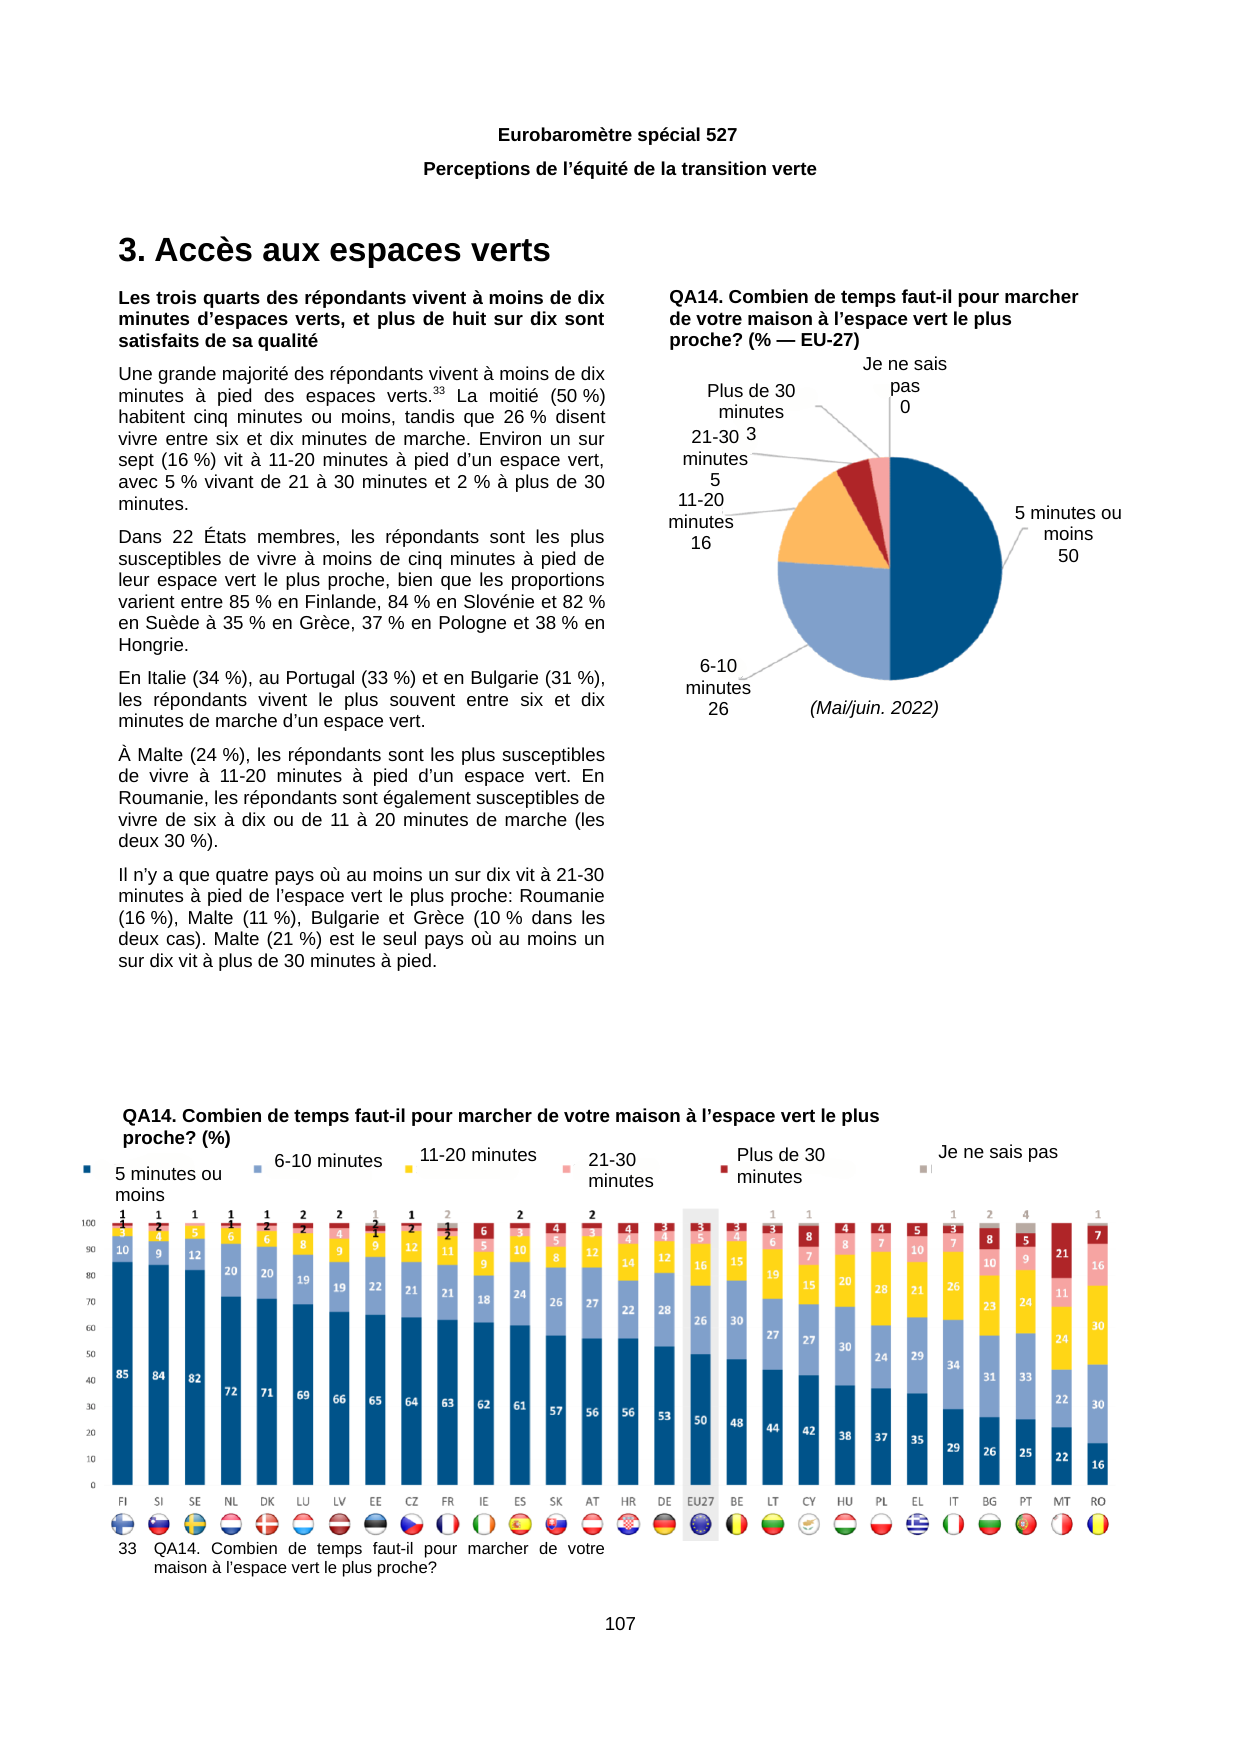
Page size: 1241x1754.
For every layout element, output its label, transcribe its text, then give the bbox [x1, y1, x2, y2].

picture [722, 384, 1029, 682]
subtitle 3. Accès aux espaces verts [118, 229, 605, 268]
text À Malte (24 %), les répondants sont les plus susceptibles de vivre à 11-20 minutes à pied d’un espace vert. En Roumanie, les répondants sont également susceptibles de vivre de six à dix ou de 11 à 20 minutes de marche (les deux 30 %). [118, 744, 605, 851]
text Il n’y a que quatre pays où au moins un sur dix vit à 21-30 minutes à pied de l’espace vert le plus proche: Roumanie (16 %), Malte (11 %), Bulgarie et Grèce (10 % dans les deux cas). Malte (21 %) est le seul pays où au moins un sur dix vit à plus de 30 minutes à pied. [118, 863, 605, 971]
picture [816, 1153, 822, 1160]
text Dans 22 États membres, les répondants sont les plus susceptibles de vivre à moins de cinq minutes à pied de leur espace vert le plus proche, bien que les proportions varient entre 85 % en Finlande, 84 % en Slovénie et 82 % en Suède à 35 % en Grèce, 37 % en Pologne et 38 % en Hongrie. [118, 526, 605, 655]
text Une grande majorité des répondants vivent à moins de dix minutes à pied des espaces verts. La moitié (50 %) habitent cinq minutes ou moins, tandis que 26 % disent vivre entre six et dix minutes de marche. Environ un sur sept (16 %) vit à 11-20 minutes à pied d’un espace vert, avec 5 % vivant de 21 à 30 minutes et 2 % à plus de 30 minutes. [118, 363, 605, 514]
picture [787, 385, 793, 396]
text QA14. Combien de temps faut-il pour marcher de votre maison à l’espace vert le plus proche? [118, 1541, 605, 1577]
text En Italie (34 %), au Portugal (33 %) et en Bulgarie (31 %), les répondants vivent le plus souvent entre six et dix minutes de marche d’un espace vert. [118, 667, 605, 732]
picture [425, 1153, 433, 1160]
picture [79, 1153, 932, 1180]
picture [457, 1153, 463, 1160]
text Les trois quarts des répondants vivent à moins de dix minutes d’espaces verts, et plus de huit sur dix sont satisfaits de sa qualité [118, 286, 605, 351]
picture [627, 1154, 633, 1165]
picture [75, 1204, 1121, 1541]
picture [204, 1171, 209, 1179]
